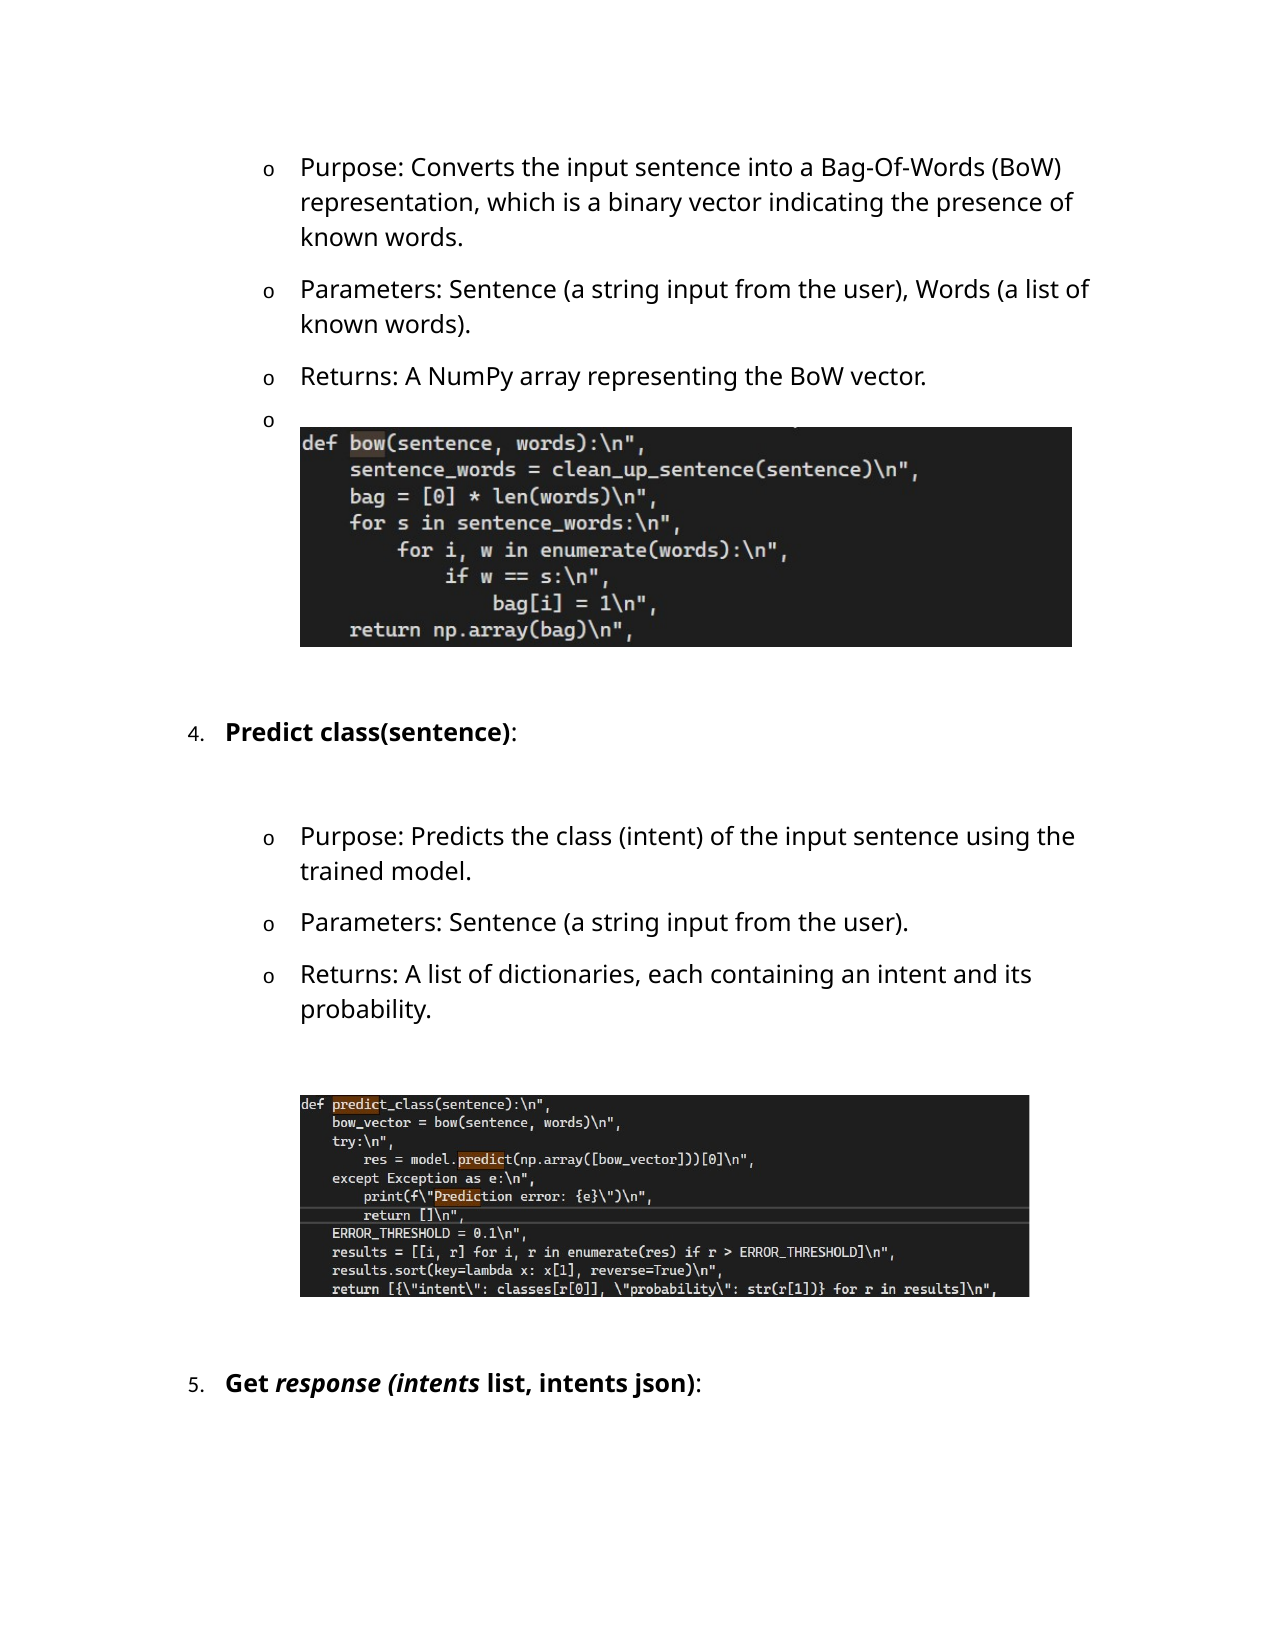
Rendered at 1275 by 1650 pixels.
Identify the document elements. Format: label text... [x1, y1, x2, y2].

list Purpose: Predicts the class (intent) of the input sentence using the trained model. [262, 818, 1125, 887]
list Get response (intents list, intents json): [187, 1365, 1125, 1399]
list Returns: A list of dictionaries, each containing an intent and its probability. [262, 957, 1125, 1026]
list Parameters: Sentence (a string input from the user), Words (a list of known words). [262, 272, 1125, 341]
list Parameters: Sentence (a string input from the user). [262, 905, 1125, 939]
list Returns: A NumPy array representing the BoW vector. [262, 358, 1125, 392]
list Purpose: Converts the input sentence into a Bag-Of-Words (BoW) representation, which is a binary vector indicating the presence of known words. [262, 150, 1125, 254]
list Predict class(sentence): [187, 715, 1125, 749]
